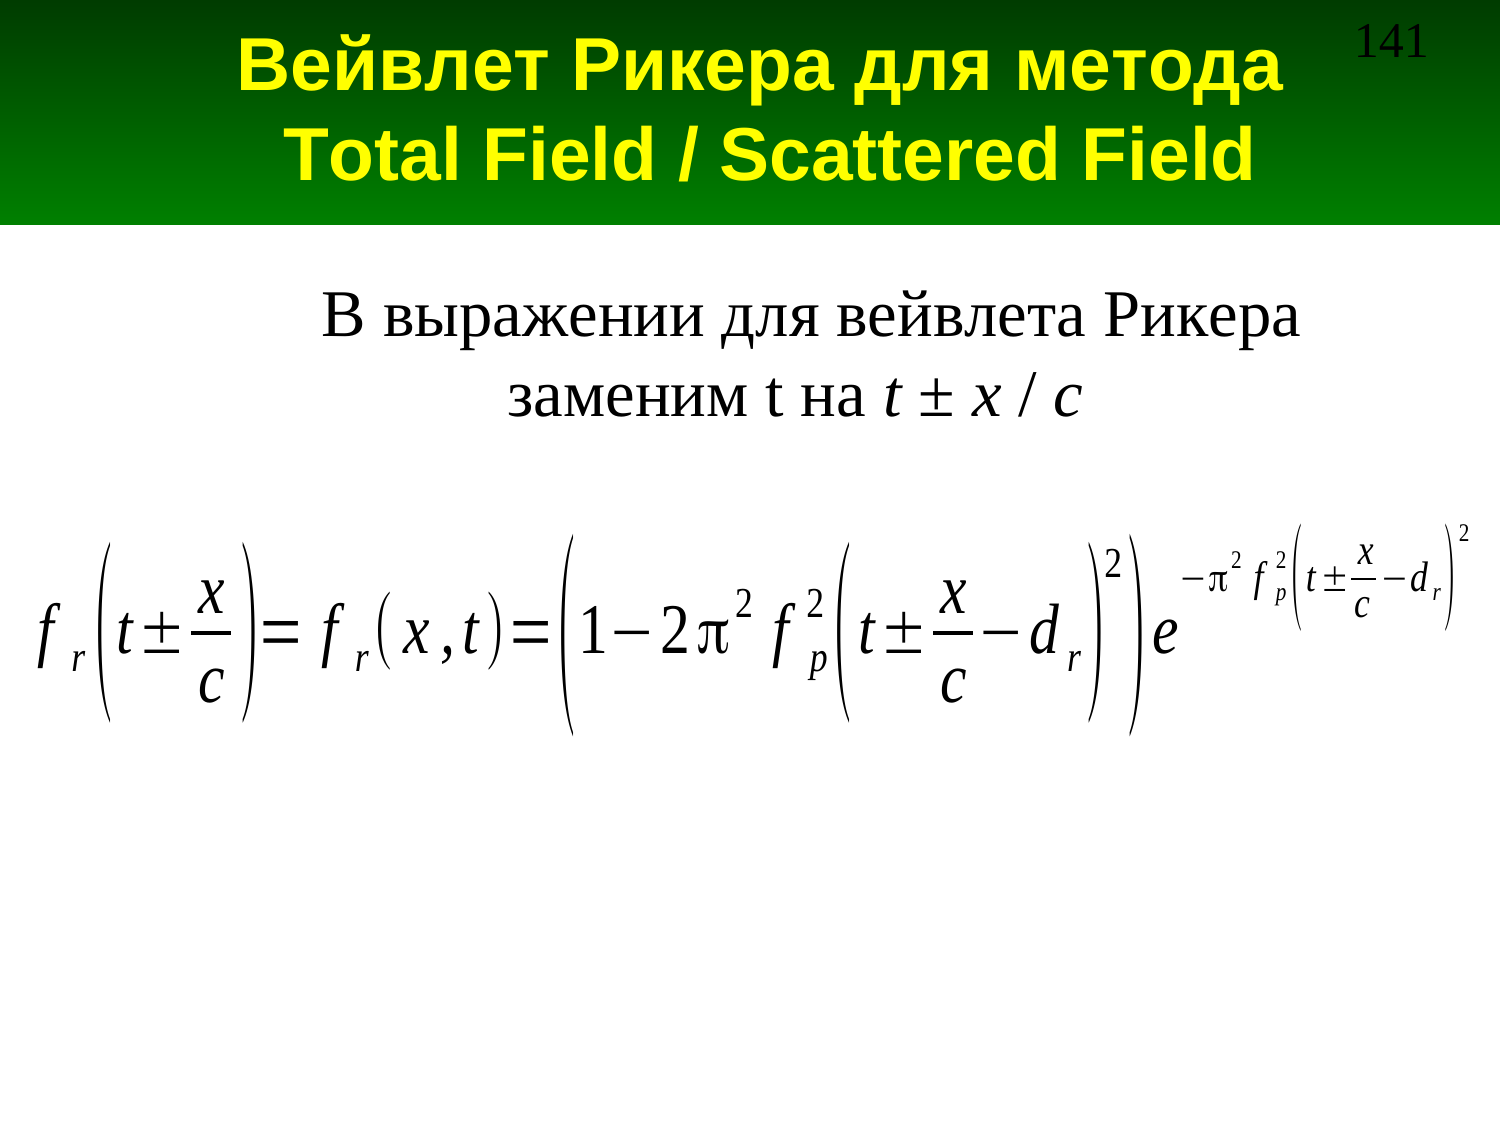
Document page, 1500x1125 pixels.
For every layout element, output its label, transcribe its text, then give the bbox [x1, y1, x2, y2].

title Вейвлет Рикера для метода Total Field / Scattered Field [100, 7, 1441, 204]
text_box В выражении для вейвлета Рикера заменим t на t ± x / c [307, 262, 1327, 438]
chart [11, 519, 1483, 739]
